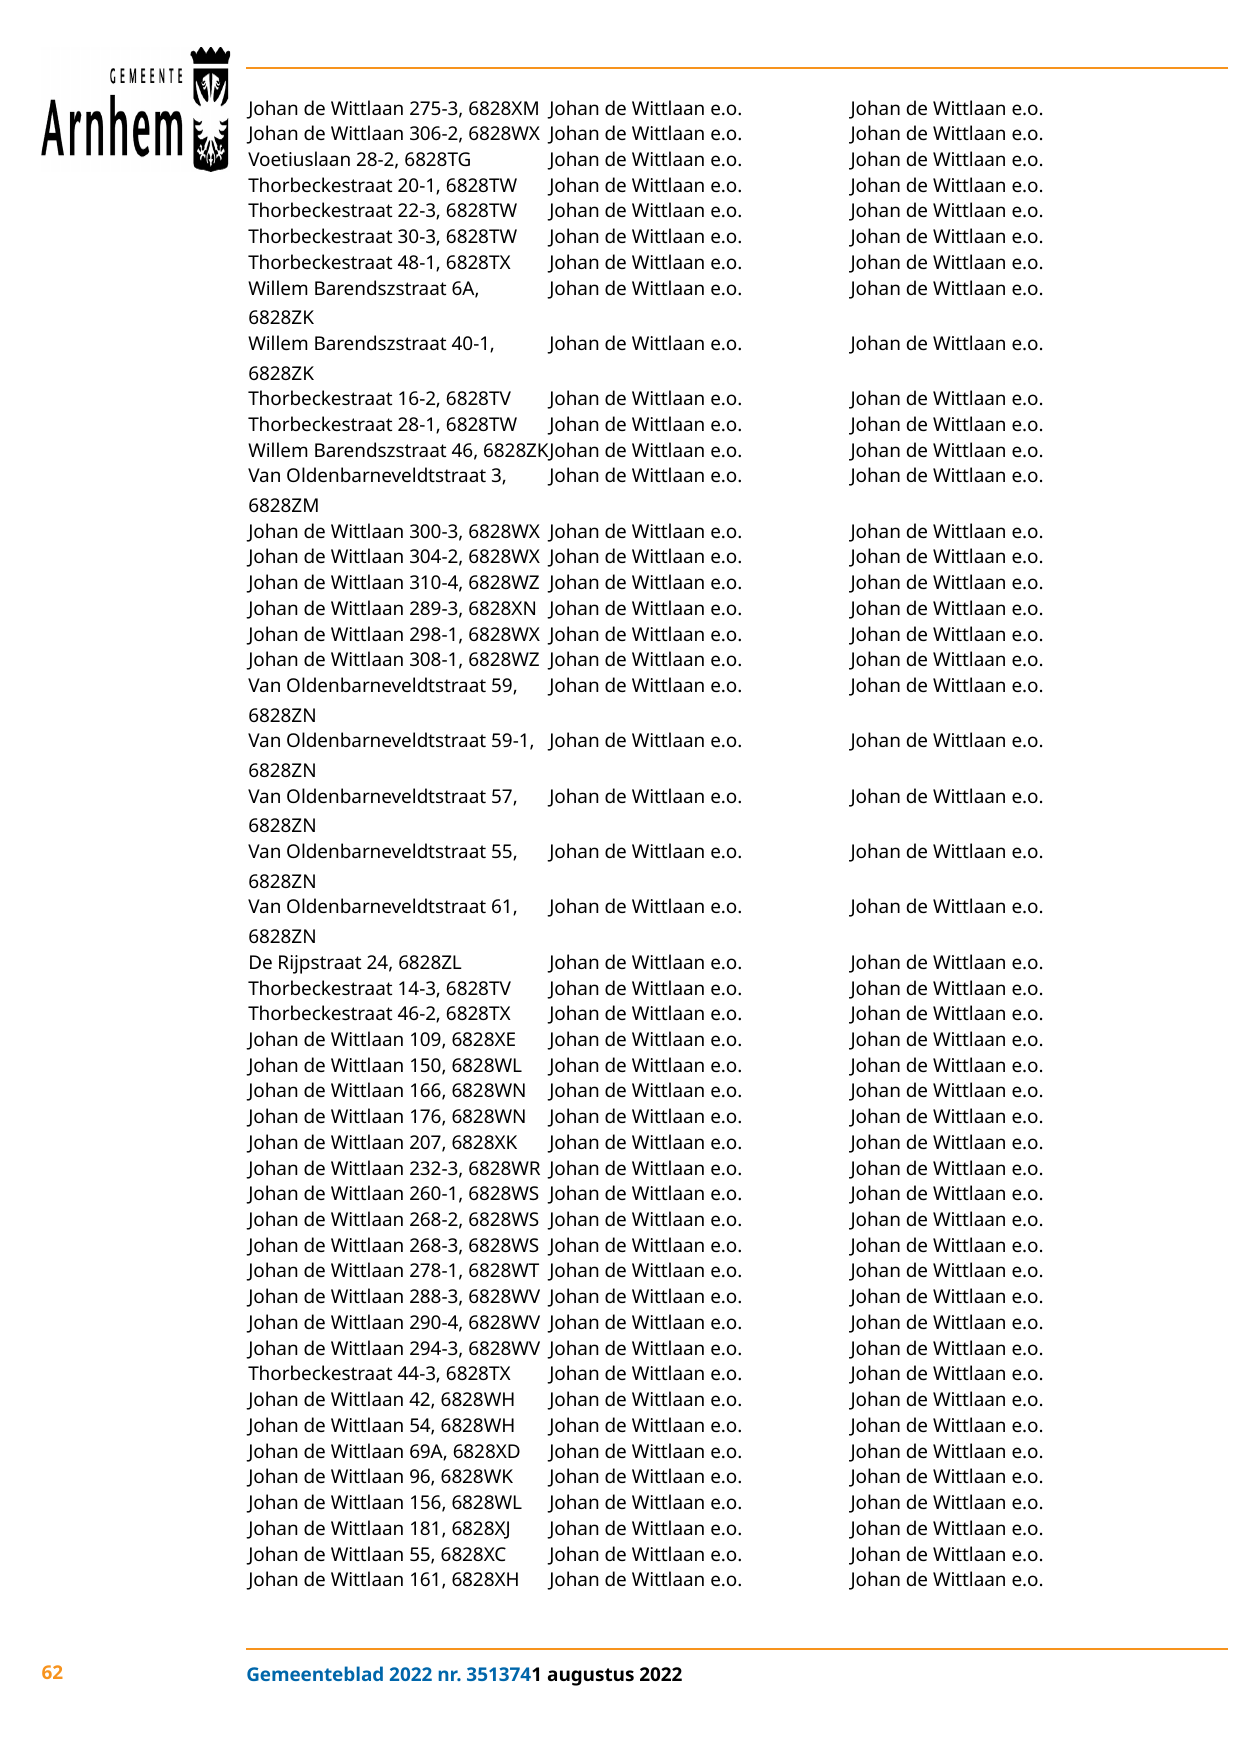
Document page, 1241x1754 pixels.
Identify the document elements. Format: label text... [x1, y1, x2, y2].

table_cell Johan de Wittlaan e.o. [549, 1026, 850, 1052]
table_cell Johan de Wittlaan e.o. [549, 728, 850, 783]
table_cell Johan de Wittlaan e.o. [549, 1541, 850, 1566]
table_cell Johan de Wittlaan e.o. [549, 146, 850, 172]
table_cell Johan de Wittlaan 300-3, 6828WX [248, 518, 549, 544]
table_cell Johan de Wittlaan e.o. [549, 1000, 850, 1026]
table_cell Johan de Wittlaan e.o. [850, 1026, 1152, 1052]
table_cell Johan de Wittlaan e.o. [850, 1541, 1152, 1566]
table_cell Johan de Wittlaan e.o. [850, 570, 1152, 595]
table_cell Johan de Wittlaan 156, 6828WL [248, 1489, 549, 1515]
table_cell Johan de Wittlaan e.o. [549, 1155, 850, 1181]
table_cell Johan de Wittlaan e.o. [549, 1361, 850, 1386]
table_cell Johan de Wittlaan e.o. [850, 1155, 1152, 1181]
table_cell Johan de Wittlaan 96, 6828WK [248, 1464, 549, 1489]
table_cell Johan de Wittlaan 290-4, 6828WV [248, 1309, 549, 1335]
table_cell Johan de Wittlaan e.o. [549, 838, 850, 894]
table_cell Johan de Wittlaan e.o. [850, 1078, 1152, 1103]
table_cell Johan de Wittlaan e.o. [549, 1489, 850, 1515]
table_cell Johan de Wittlaan e.o. [549, 224, 850, 249]
table_cell Johan de Wittlaan e.o. [549, 595, 850, 621]
table_cell Johan de Wittlaan e.o. [549, 1206, 850, 1232]
table_cell Johan de Wittlaan e.o. [850, 1181, 1152, 1206]
table_cell Johan de Wittlaan e.o. [549, 1103, 850, 1129]
table_cell Johan de Wittlaan e.o. [850, 894, 1152, 949]
table_cell Johan de Wittlaan e.o. [850, 518, 1152, 544]
table_cell Johan de Wittlaan e.o. [850, 1232, 1152, 1258]
table_cell Johan de Wittlaan e.o. [850, 783, 1152, 838]
table_cell Johan de Wittlaan e.o. [549, 783, 850, 838]
table_cell Johan de Wittlaan e.o. [850, 1566, 1152, 1592]
table_cell Johan de Wittlaan 289-3, 6828XN [248, 595, 549, 621]
table_cell Johan de Wittlaan e.o. [549, 1515, 850, 1541]
table_cell Johan de Wittlaan e.o. [850, 1335, 1152, 1361]
table_cell Johan de Wittlaan e.o. [850, 172, 1152, 198]
table_cell Johan de Wittlaan 294-3, 6828WV [248, 1335, 549, 1361]
table_cell Johan de Wittlaan e.o. [850, 975, 1152, 1000]
table_cell Johan de Wittlaan e.o. [850, 1515, 1152, 1541]
picture [41, 47, 231, 172]
table_cell Johan de Wittlaan e.o. [549, 172, 850, 198]
table_cell Johan de Wittlaan e.o. [850, 411, 1152, 437]
table_cell Johan de Wittlaan e.o. [850, 949, 1152, 975]
table_cell Johan de Wittlaan 268-3, 6828WS [248, 1232, 549, 1258]
table_cell Johan de Wittlaan 109, 6828XE [248, 1026, 549, 1052]
table_cell Johan de Wittlaan 176, 6828WN [248, 1103, 549, 1129]
table_cell Johan de Wittlaan e.o. [549, 1052, 850, 1078]
table_cell Johan de Wittlaan e.o. [549, 330, 850, 386]
table_cell Thorbeckestraat 20-1, 6828TW [248, 172, 549, 198]
table_cell Johan de Wittlaan 275-3, 6828XM [248, 95, 549, 121]
table_cell Johan de Wittlaan e.o. [549, 1464, 850, 1489]
table_cell Johan de Wittlaan e.o. [850, 1438, 1152, 1463]
table_cell Johan de Wittlaan e.o. [850, 544, 1152, 569]
table_cell Johan de Wittlaan 304-2, 6828WX [248, 544, 549, 569]
table_cell Johan de Wittlaan 310-4, 6828WZ [248, 570, 549, 595]
table_cell Johan de Wittlaan e.o. [850, 386, 1152, 411]
table_cell Johan de Wittlaan e.o. [549, 1232, 850, 1258]
table_cell Johan de Wittlaan e.o. [549, 1335, 850, 1361]
table_cell Johan de Wittlaan e.o. [850, 728, 1152, 783]
table_cell Willem Barendszstraat 46, 6828ZK [248, 437, 549, 463]
table_cell Johan de Wittlaan e.o. [549, 411, 850, 437]
table_cell Johan de Wittlaan 288-3, 6828WV [248, 1284, 549, 1309]
table_cell Thorbeckestraat 30-3, 6828TW [248, 224, 549, 249]
table_cell Johan de Wittlaan e.o. [549, 949, 850, 975]
table_cell Johan de Wittlaan 268-2, 6828WS [248, 1206, 549, 1232]
table_cell Johan de Wittlaan e.o. [549, 1566, 850, 1592]
table_cell Johan de Wittlaan e.o. [549, 275, 850, 330]
table_cell Thorbeckestraat 44-3, 6828TX [248, 1361, 549, 1386]
table_cell Johan de Wittlaan e.o. [549, 647, 850, 672]
table_cell Johan de Wittlaan 54, 6828WH [248, 1412, 549, 1438]
table_cell Johan de Wittlaan e.o. [549, 95, 850, 121]
table_cell Johan de Wittlaan e.o. [850, 198, 1152, 223]
table_cell Johan de Wittlaan e.o. [850, 1258, 1152, 1283]
table_cell Johan de Wittlaan e.o. [549, 894, 850, 949]
table_cell Johan de Wittlaan e.o. [850, 1103, 1152, 1129]
table_cell Johan de Wittlaan e.o. [549, 673, 850, 728]
table_cell Johan de Wittlaan e.o. [850, 1386, 1152, 1412]
table_cell Johan de Wittlaan e.o. [850, 275, 1152, 330]
table_cell Johan de Wittlaan e.o. [850, 1489, 1152, 1515]
table_cell Johan de Wittlaan e.o. [850, 437, 1152, 463]
table_cell Johan de Wittlaan e.o. [850, 673, 1152, 728]
table_cell Van Oldenbarneveldtstraat 3, 6828ZM [248, 463, 549, 518]
table_cell Johan de Wittlaan e.o. [549, 1078, 850, 1103]
table_cell Van Oldenbarneveldtstraat 57, 6828ZN [248, 783, 549, 838]
table_cell Johan de Wittlaan 207, 6828XK [248, 1129, 549, 1155]
table_cell Johan de Wittlaan e.o. [549, 1412, 850, 1438]
table_cell Johan de Wittlaan 166, 6828WN [248, 1078, 549, 1103]
table_cell Willem Barendszstraat 40-1, 6828ZK [248, 330, 549, 386]
table_cell Johan de Wittlaan e.o. [850, 1206, 1152, 1232]
table_cell Johan de Wittlaan e.o. [549, 1129, 850, 1155]
table_cell Voetiuslaan 28-2, 6828TG [248, 146, 549, 172]
table_cell Johan de Wittlaan e.o. [850, 249, 1152, 275]
table_cell Johan de Wittlaan e.o. [850, 463, 1152, 518]
table_cell Johan de Wittlaan e.o. [850, 647, 1152, 672]
table_cell Johan de Wittlaan e.o. [850, 330, 1152, 386]
table_cell Johan de Wittlaan e.o. [549, 1386, 850, 1412]
table_cell Johan de Wittlaan e.o. [549, 518, 850, 544]
table_cell Johan de Wittlaan 298-1, 6828WX [248, 621, 549, 647]
table_cell Johan de Wittlaan e.o. [850, 1464, 1152, 1489]
table_cell Johan de Wittlaan e.o. [850, 1000, 1152, 1026]
table_cell Johan de Wittlaan e.o. [850, 595, 1152, 621]
table_cell Johan de Wittlaan e.o. [850, 224, 1152, 249]
table_cell Johan de Wittlaan e.o. [549, 570, 850, 595]
table_cell Johan de Wittlaan e.o. [549, 544, 850, 569]
table_cell Johan de Wittlaan e.o. [850, 621, 1152, 647]
table_cell Thorbeckestraat 28-1, 6828TW [248, 411, 549, 437]
table_cell Johan de Wittlaan 306-2, 6828WX [248, 121, 549, 146]
table_cell Johan de Wittlaan 278-1, 6828WT [248, 1258, 549, 1283]
table_cell Johan de Wittlaan 181, 6828XJ [248, 1515, 549, 1541]
table_cell Johan de Wittlaan e.o. [850, 1309, 1152, 1335]
table_cell Van Oldenbarneveldtstraat 55, 6828ZN [248, 838, 549, 894]
table_cell Johan de Wittlaan 260-1, 6828WS [248, 1181, 549, 1206]
table_cell Johan de Wittlaan e.o. [549, 437, 850, 463]
table_cell Johan de Wittlaan e.o. [549, 1284, 850, 1309]
table_cell Van Oldenbarneveldtstraat 61, 6828ZN [248, 894, 549, 949]
table_cell Johan de Wittlaan 55, 6828XC [248, 1541, 549, 1566]
table_cell Johan de Wittlaan 69A, 6828XD [248, 1438, 549, 1463]
table_cell Johan de Wittlaan e.o. [549, 121, 850, 146]
table_cell Thorbeckestraat 46-2, 6828TX [248, 1000, 549, 1026]
table_cell Johan de Wittlaan e.o. [549, 463, 850, 518]
table_cell De Rijpstraat 24, 6828ZL [248, 949, 549, 975]
table_cell Johan de Wittlaan e.o. [549, 1181, 850, 1206]
table_cell Johan de Wittlaan 232-3, 6828WR [248, 1155, 549, 1181]
table_cell Johan de Wittlaan 308-1, 6828WZ [248, 647, 549, 672]
table_cell Johan de Wittlaan e.o. [549, 249, 850, 275]
table_cell Johan de Wittlaan e.o. [850, 1129, 1152, 1155]
table_cell Johan de Wittlaan e.o. [850, 1052, 1152, 1078]
table_cell Johan de Wittlaan e.o. [549, 621, 850, 647]
table_cell Van Oldenbarneveldtstraat 59-1, 6828ZN [248, 728, 549, 783]
table_cell Johan de Wittlaan e.o. [549, 386, 850, 411]
table_cell Johan de Wittlaan e.o. [850, 121, 1152, 146]
table_cell Thorbeckestraat 48-1, 6828TX [248, 249, 549, 275]
table_cell Johan de Wittlaan 42, 6828WH [248, 1386, 549, 1412]
table_cell Johan de Wittlaan 161, 6828XH [248, 1566, 549, 1592]
table_cell Johan de Wittlaan e.o. [850, 1284, 1152, 1309]
table_cell Johan de Wittlaan e.o. [549, 1258, 850, 1283]
table_cell Johan de Wittlaan e.o. [850, 1361, 1152, 1386]
table_cell Johan de Wittlaan e.o. [850, 146, 1152, 172]
table_cell Johan de Wittlaan e.o. [549, 975, 850, 1000]
table_cell Johan de Wittlaan e.o. [549, 1309, 850, 1335]
table_cell Thorbeckestraat 14-3, 6828TV [248, 975, 549, 1000]
table_cell Johan de Wittlaan e.o. [850, 838, 1152, 894]
table_cell Johan de Wittlaan 150, 6828WL [248, 1052, 549, 1078]
table_cell Willem Barendszstraat 6A, 6828ZK [248, 275, 549, 330]
table_cell Johan de Wittlaan e.o. [549, 198, 850, 223]
table_cell Johan de Wittlaan e.o. [549, 1438, 850, 1463]
table_cell Thorbeckestraat 16-2, 6828TV [248, 386, 549, 411]
table_cell Johan de Wittlaan e.o. [850, 95, 1152, 121]
table_cell Thorbeckestraat 22-3, 6828TW [248, 198, 549, 223]
table_cell Johan de Wittlaan e.o. [850, 1412, 1152, 1438]
table_cell Van Oldenbarneveldtstraat 59, 6828ZN [248, 673, 549, 728]
